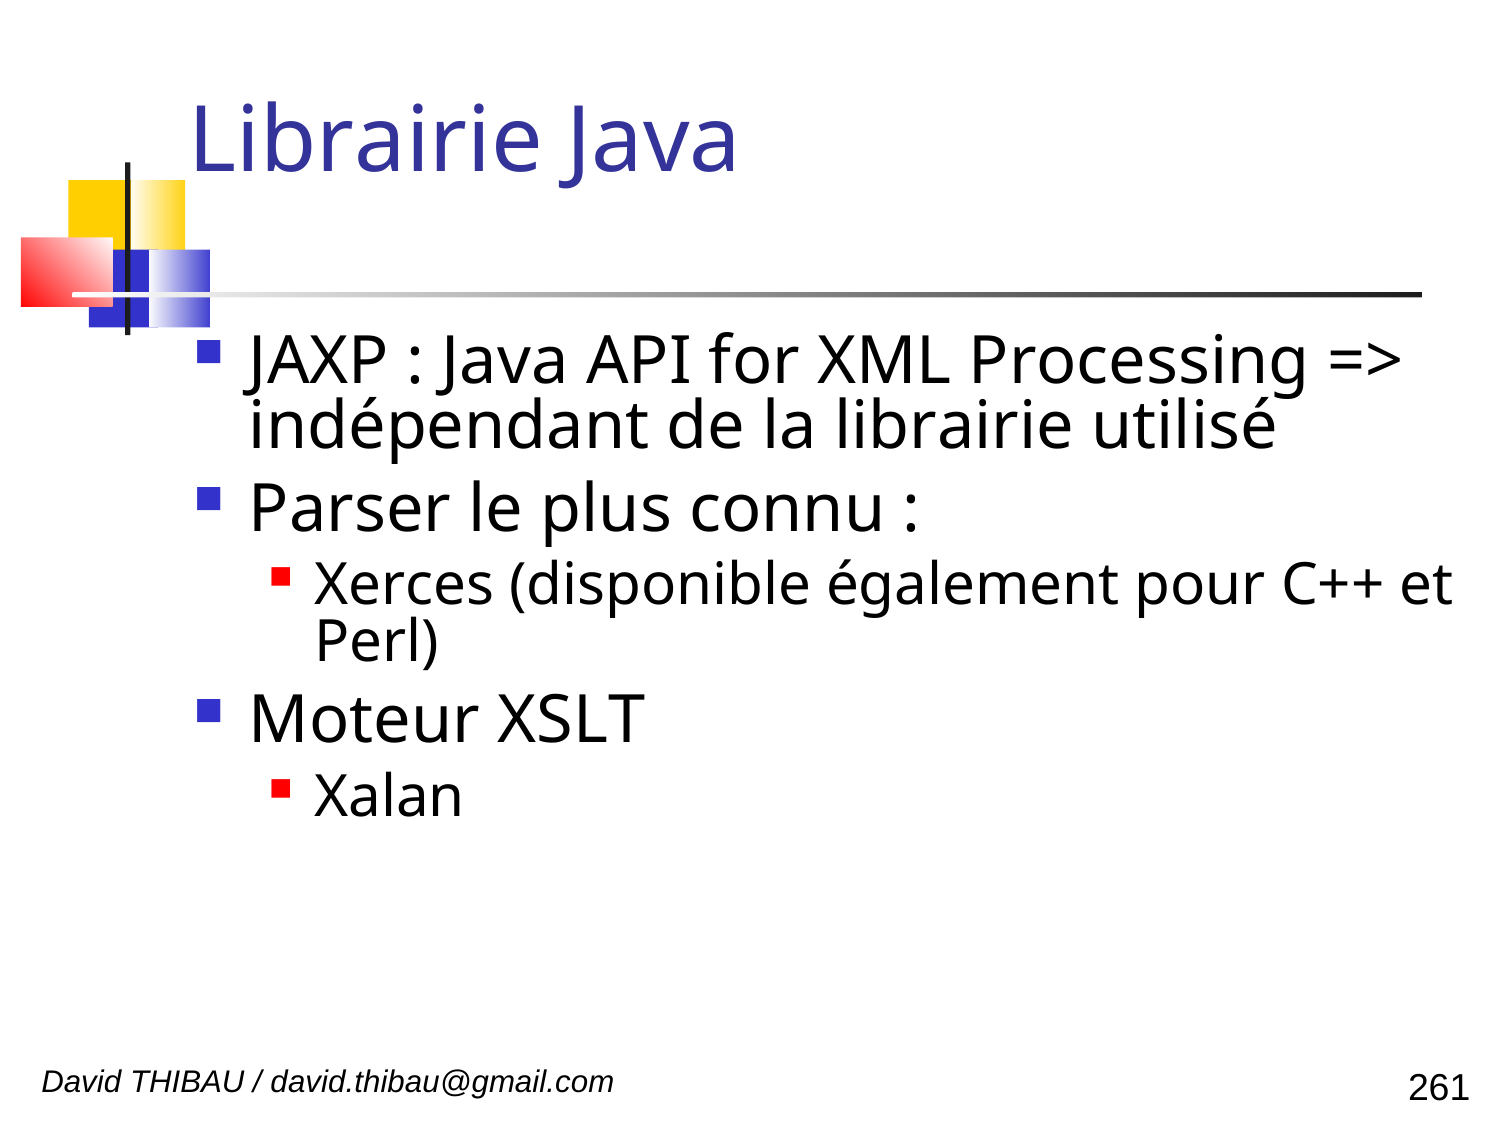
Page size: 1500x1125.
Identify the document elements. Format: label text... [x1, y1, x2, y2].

list JAXP : Java API for XML Processing => indépendant de la librairie utilisé Parser le plus connu : Xerces (disponible également pour C++ et Perl) Moteur XSLT Xalan [193, 330, 1469, 1047]
title Librairie Java [188, 13, 1467, 275]
